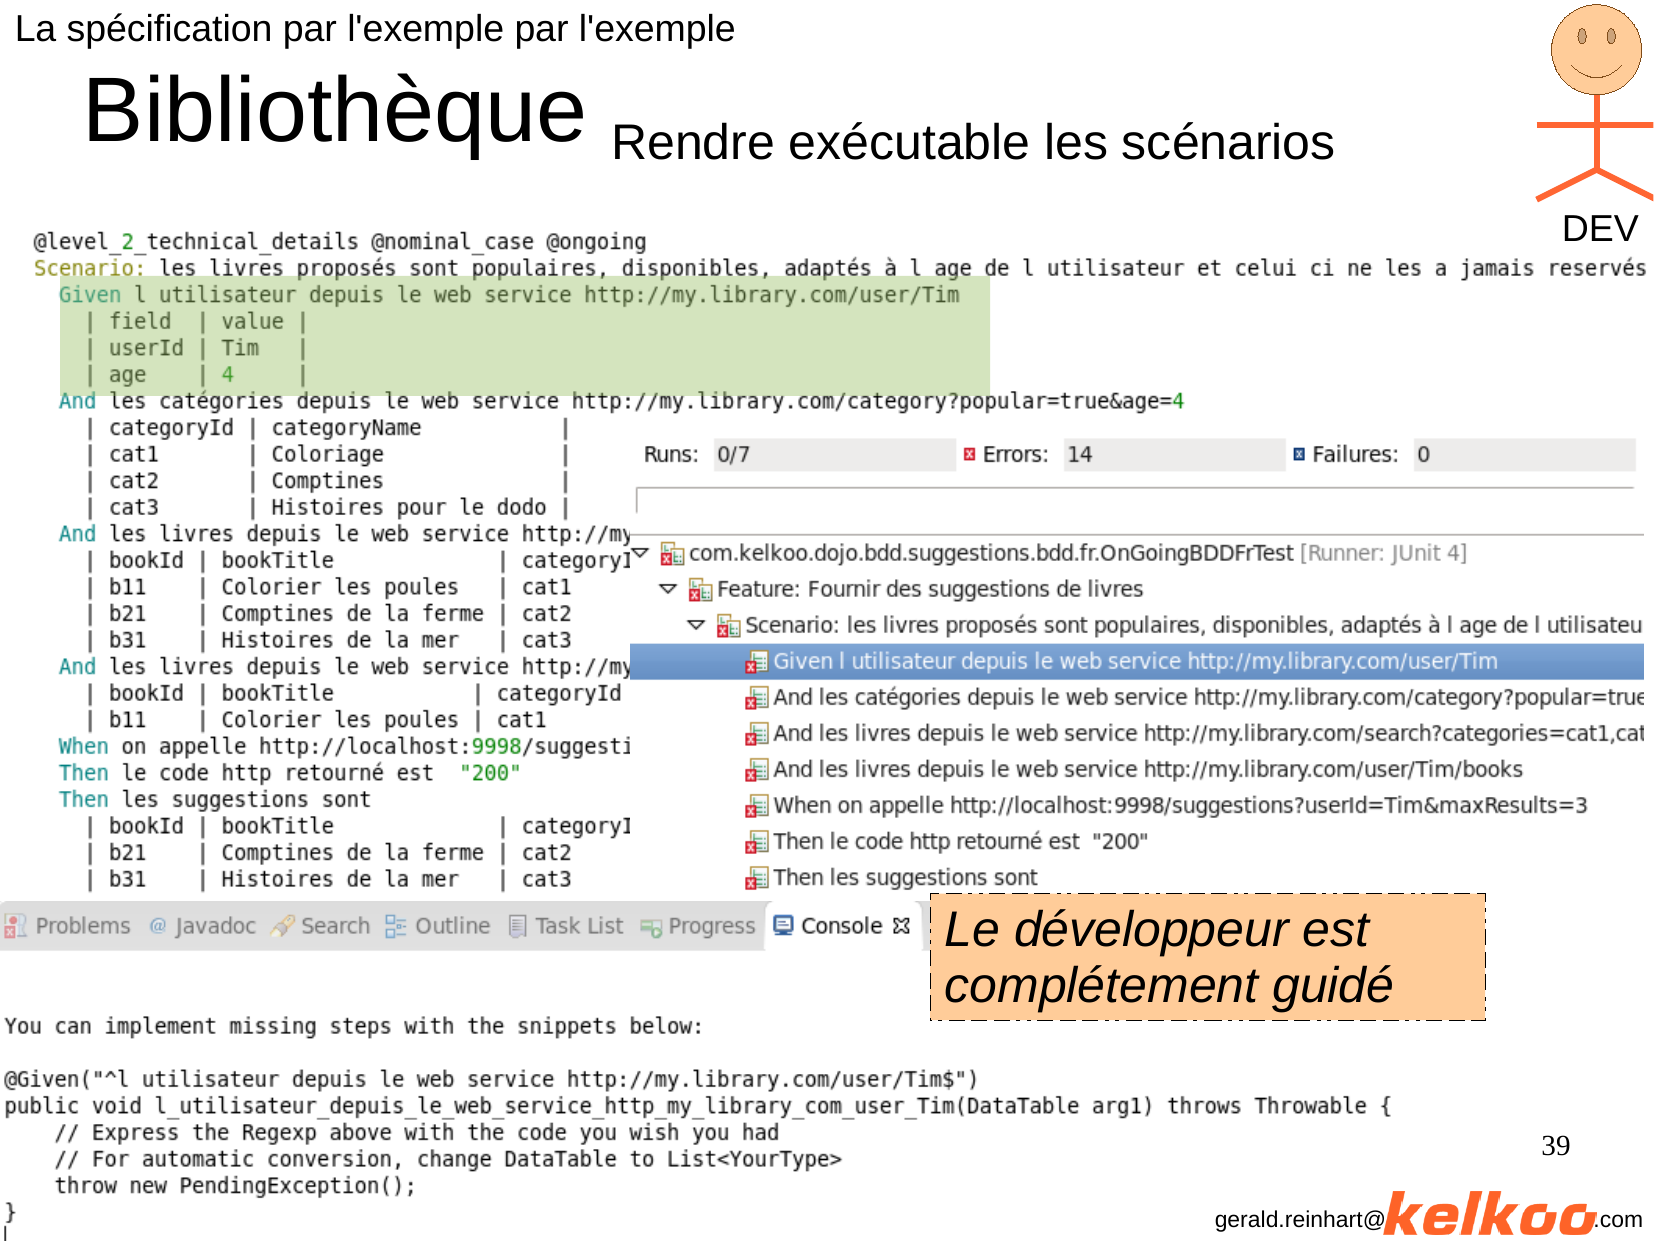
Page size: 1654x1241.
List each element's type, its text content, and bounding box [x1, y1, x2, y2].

text_box Rendre exécutable les scénarios [596, 106, 1351, 178]
picture [0, 215, 1654, 1241]
text_box Le développeur est complétement guidé [930, 893, 1486, 1021]
text_box gerald.reinhart@ .com [1193, 1199, 1654, 1241]
title Bibliothèque [82, 5, 1571, 213]
text_box La spécification par l'exemple par l'exemple [0, 0, 751, 57]
text_box DEV [1536, 199, 1654, 257]
text_box [1571, 4, 1642, 95]
text_box [60, 275, 991, 396]
